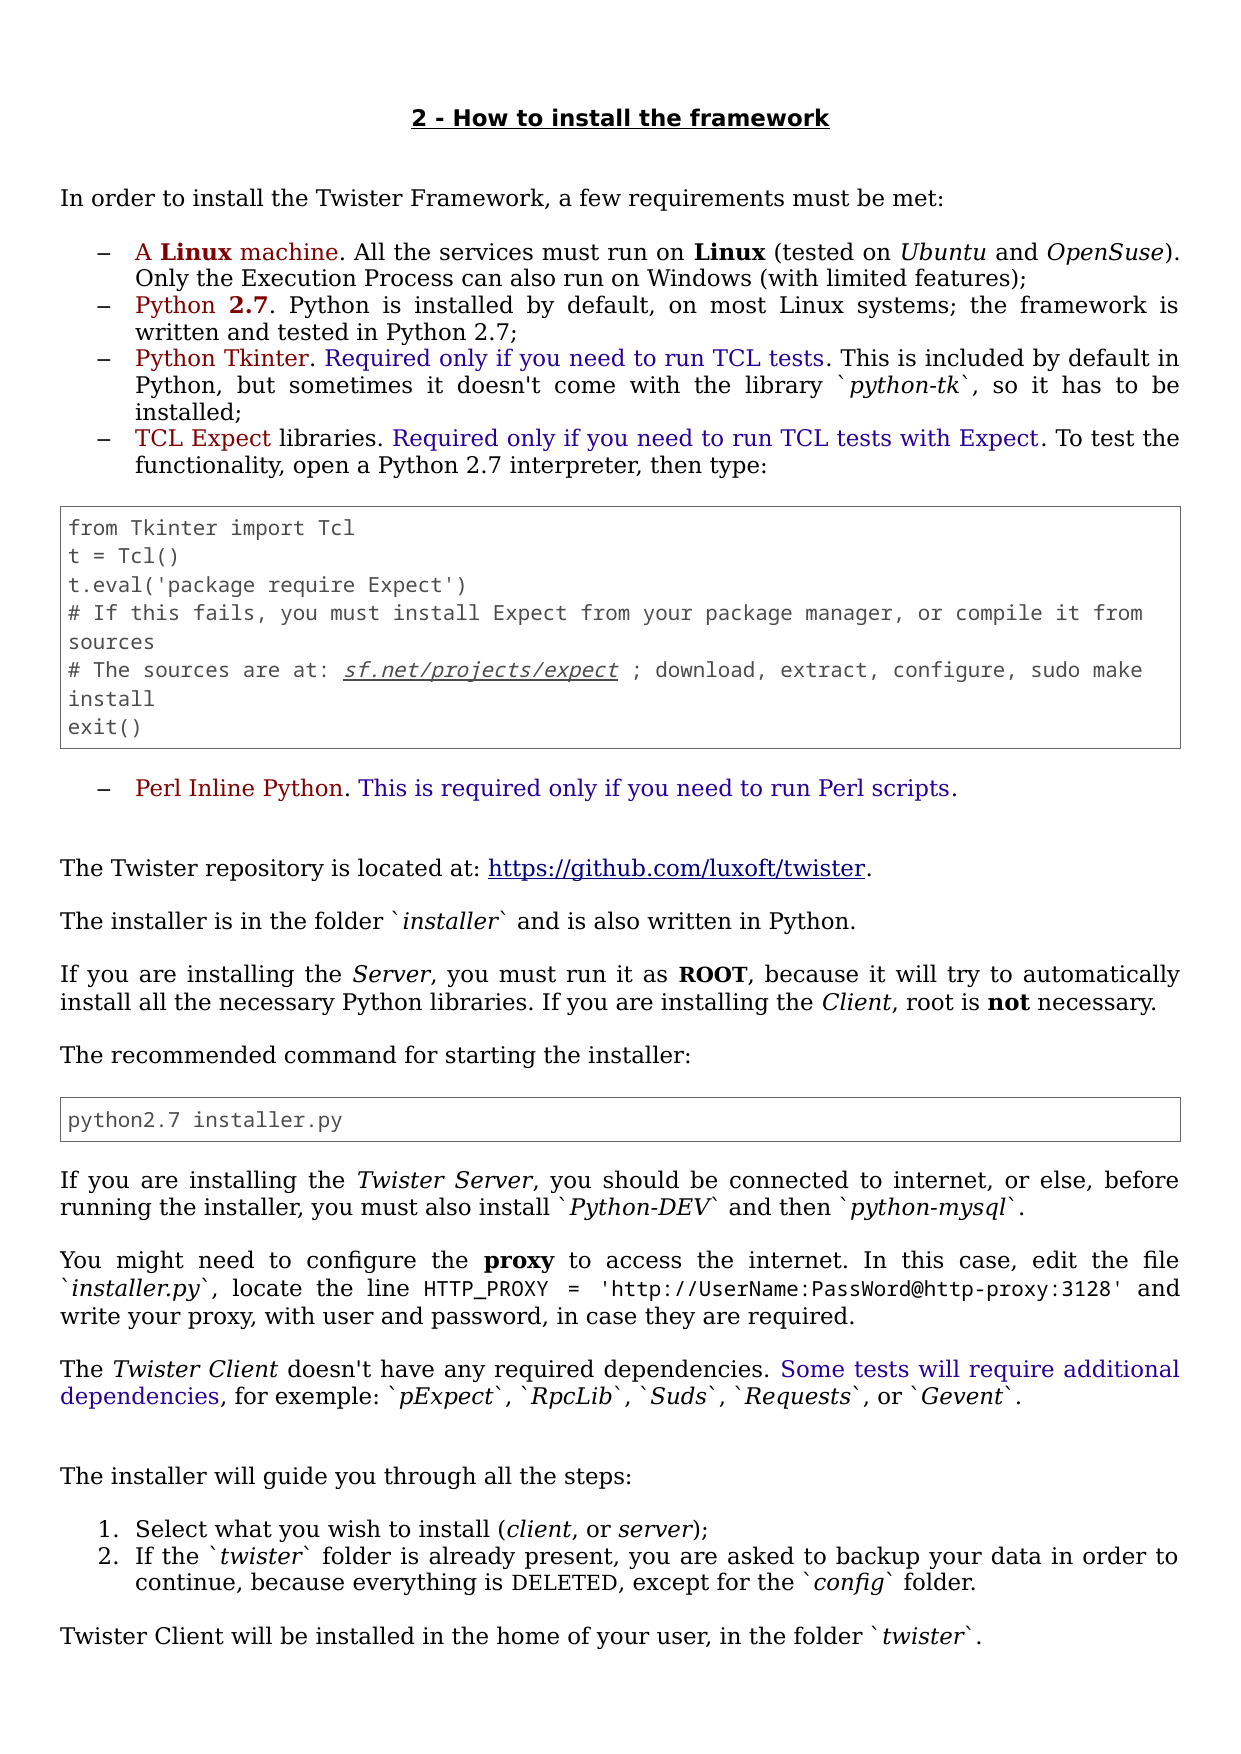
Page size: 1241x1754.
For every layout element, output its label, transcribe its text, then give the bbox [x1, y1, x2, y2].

text t = Tcl() [61, 534, 1180, 562]
text The Twister Client doesn't have any required dependencies. Some tests will require additional dependencies, for exemple: `pExpect`, `RpcLib`, `Suds`, `Requests`, or `Gevent`. [60, 1356, 1181, 1409]
text python2.7 installer.py [61, 1098, 1180, 1141]
list Select what you wish to install (client, or server); [97, 1516, 1181, 1543]
list Python Tkinter. Required only if you need to run TCL tests. This is included by default in Python, but sometimes it doesn't come with the library `python-tk`, so it has to be installed; [97, 346, 1181, 426]
text The recommended command for starting the installer: [60, 1042, 1181, 1069]
text In order to install the Twister Framework, a few requirements must be met: [60, 185, 1181, 212]
text from Tkinter import Tcl [61, 507, 1180, 534]
text If you are installing the Twister Server, you should be connected to internet, or else, before running the installer, you must also install `Python-DEV` and then `python-mysql`. [60, 1167, 1181, 1221]
text If you are installing the Server, you must run it as ROOT, because it will try to automatically install all the necessary Python libraries. If you are installing the Client, root is not necessary. [60, 962, 1181, 1015]
list A Linux machine. All the services must run on Linux (tested on Ubuntu and OpenSuse). Only the Execution Process can also run on Windows (with limited features); [97, 238, 1181, 292]
list TCL Expect libraries. Required only if you need to run TCL tests with Expect. To test the functionality, open a Python 2.7 interpreter, then type: [97, 426, 1181, 479]
text The Twister repository is located at: https://github.com/luxoft/twister. [60, 855, 1181, 882]
list If the `twister` folder is already present, you are asked to backup your data in order to continue, because everything is DELETED, except for the `config` folder. [97, 1543, 1181, 1596]
text 2 - How to install the framework [60, 105, 1181, 132]
list Python 2.7. Python is installed by default, on most Linux systems; the framework is written and tested in Python 2.7; [97, 292, 1181, 346]
text You might need to configure the proxy to access the internet. In this case, edit the file `installer.py`, locate the line HTTP_PROXY = 'http://UserName:PassWord@http-proxy:3128' and write your proxy, with user and password, in case they are required. [60, 1247, 1181, 1329]
text Twister Client will be installed in the home of your user, in the folder `twister`. [60, 1623, 1181, 1649]
text The installer will guide you through all the steps: [60, 1463, 1181, 1489]
text exit() [61, 705, 1180, 748]
text # The sources are at: sf.net/projects/expect ; download, extract, configure, sudo make install [61, 648, 1180, 705]
list Perl Inline Python. This is required only if you need to run Perl scripts. [97, 775, 1181, 802]
text # If this fails, you must install Expect from your package manager, or compile it from sources [61, 591, 1180, 648]
text The installer is in the folder `installer` and is also written in Python. [60, 908, 1181, 935]
text t.eval('package require Expect') [61, 562, 1180, 591]
